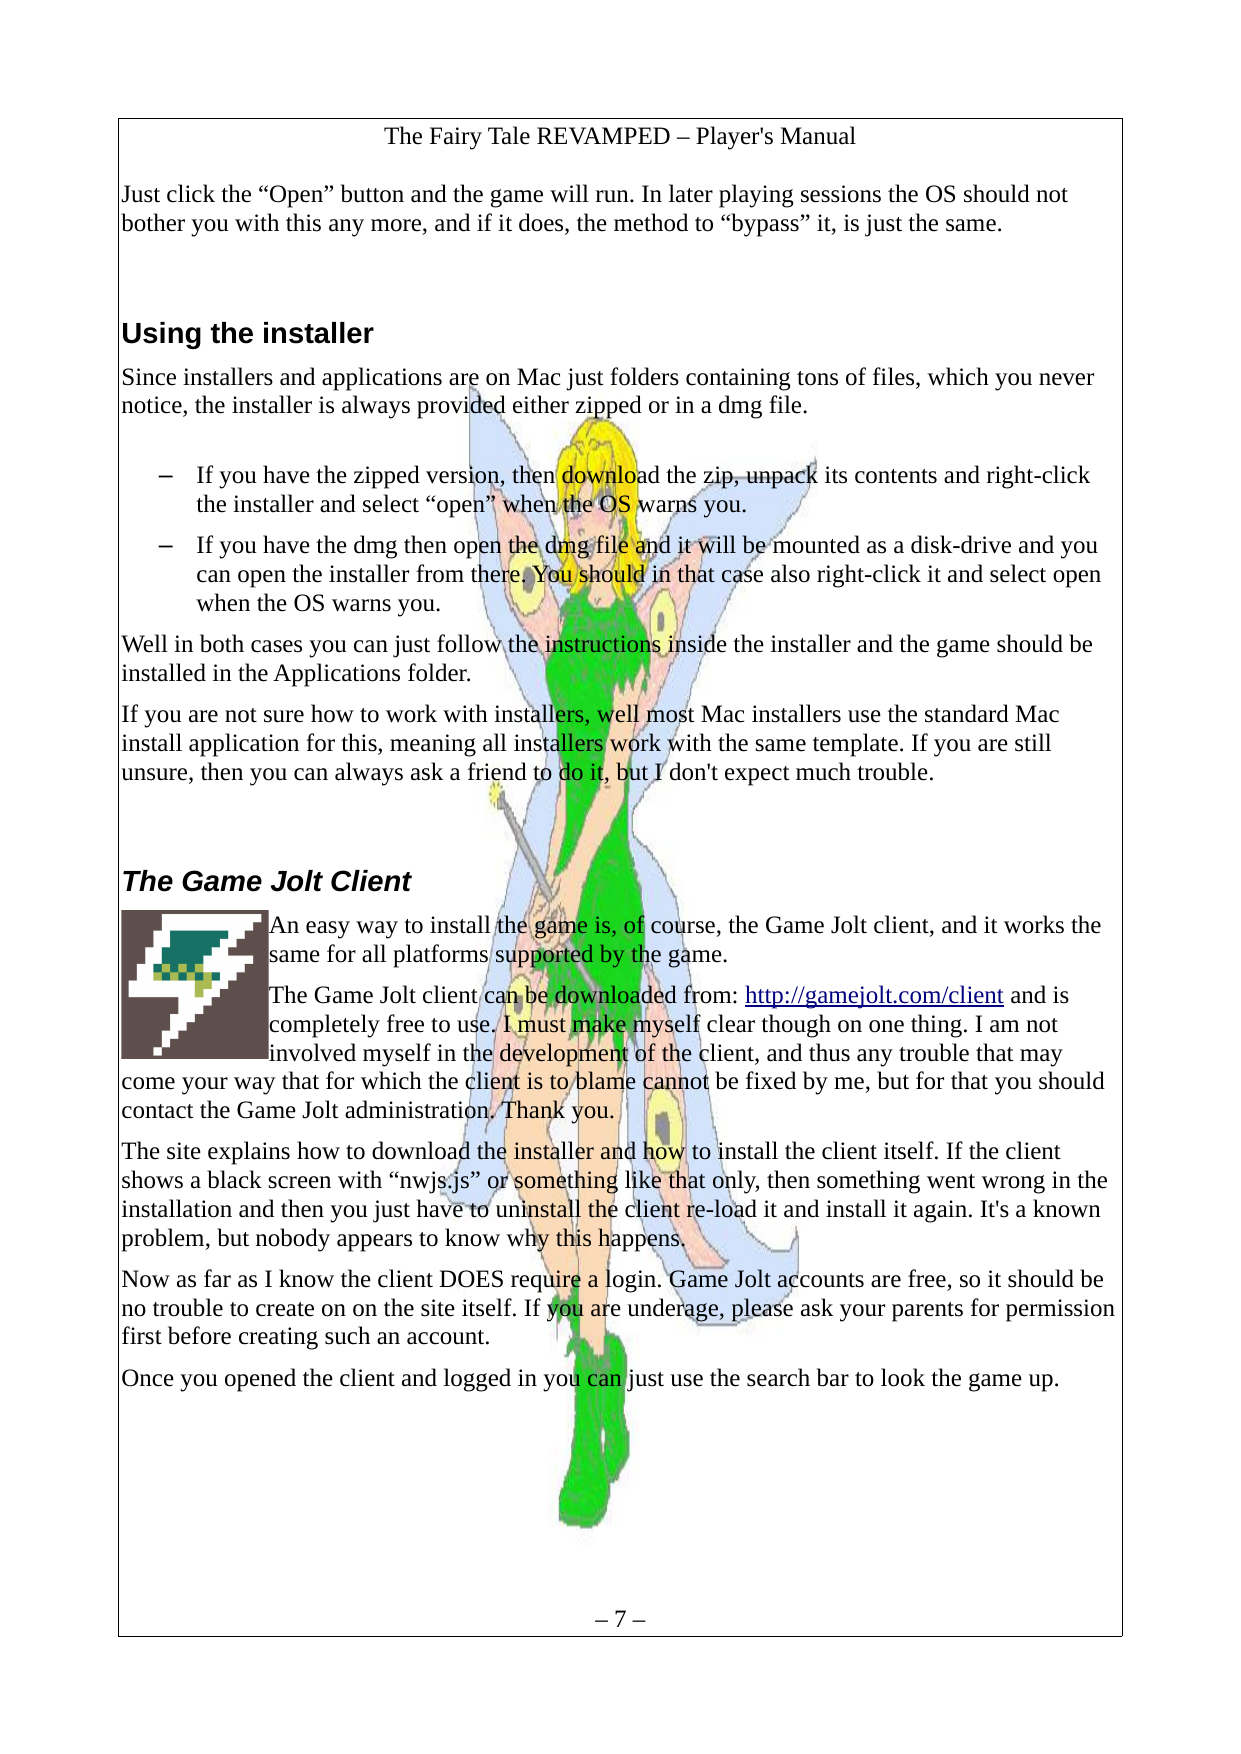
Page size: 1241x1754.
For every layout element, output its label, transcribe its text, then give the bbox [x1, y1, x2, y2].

text The Game Jolt client can be downloaded from: http://gamejolt.com/client and is completely free to use. I must make myself clear though on one thing. I am not involved myself in the development of the client, and thus any trouble that may come your way that for which the client is to blame cannot be fixed by me, but for that you should contact the Game Jolt administration. Thank you. [121, 980, 1119, 1124]
text Just click the “Open” button and the game will run. In later playing sessions the OS should not bother you with this any more, and if it does, the method to “bypass” it, is just the same. [121, 179, 1119, 237]
subtitle Using the installer [121, 316, 1119, 349]
text Since installers and applications are on Mac just folders containing tons of files, which you never notice, the installer is always provided either zipped or in a dmg file. [121, 362, 1119, 448]
text The site explains how to download the installer and how to install the client itself. If the client shows a black screen with “nwjs.js” or something like that only, then something went wrong in the installation and then you just have to uninstall the client re-load it and install it again. It's a known problem, but nobody appears to know why this happens. [121, 1136, 1119, 1251]
text If you are not sure how to work with installers, well most Mac installers use the standard Mac install application for this, meaning all installers work with the same template. If you are still unsure, then you can always ask a friend to do it, but I don't expect much trouble. [121, 699, 1119, 785]
subtitle The Game Jolt Client [121, 864, 1119, 898]
text Well in both cases you can just follow the instructions inside the installer and the game should be installed in the Applications folder. [121, 629, 1119, 687]
text An easy way to install the game is, of course, the Game Jolt client, and it works the same for all platforms supported by the game. [269, 910, 1119, 968]
list If you have the zipped version, then download the zip, unpack its contents and right-click the installer and select “open” when the OS warns you. [159, 460, 1119, 518]
list If you have the dmg then open the dmg file and it will be mounted as a disk-drive and you can open the installer from there. You should in that case also right-click it and select open when the OS warns you. [159, 530, 1119, 617]
picture [119, 119, 1122, 1636]
text Once you opened the client and logged in you can just use the search bar to look the game up. [121, 1363, 1119, 1391]
text Now as far as I know the client DOES require a login. Game Jolt accounts are free, so it should be no trouble to create on on the site itself. If you are underage, please ask your parents for permission first before creating such an account. [121, 1264, 1119, 1350]
